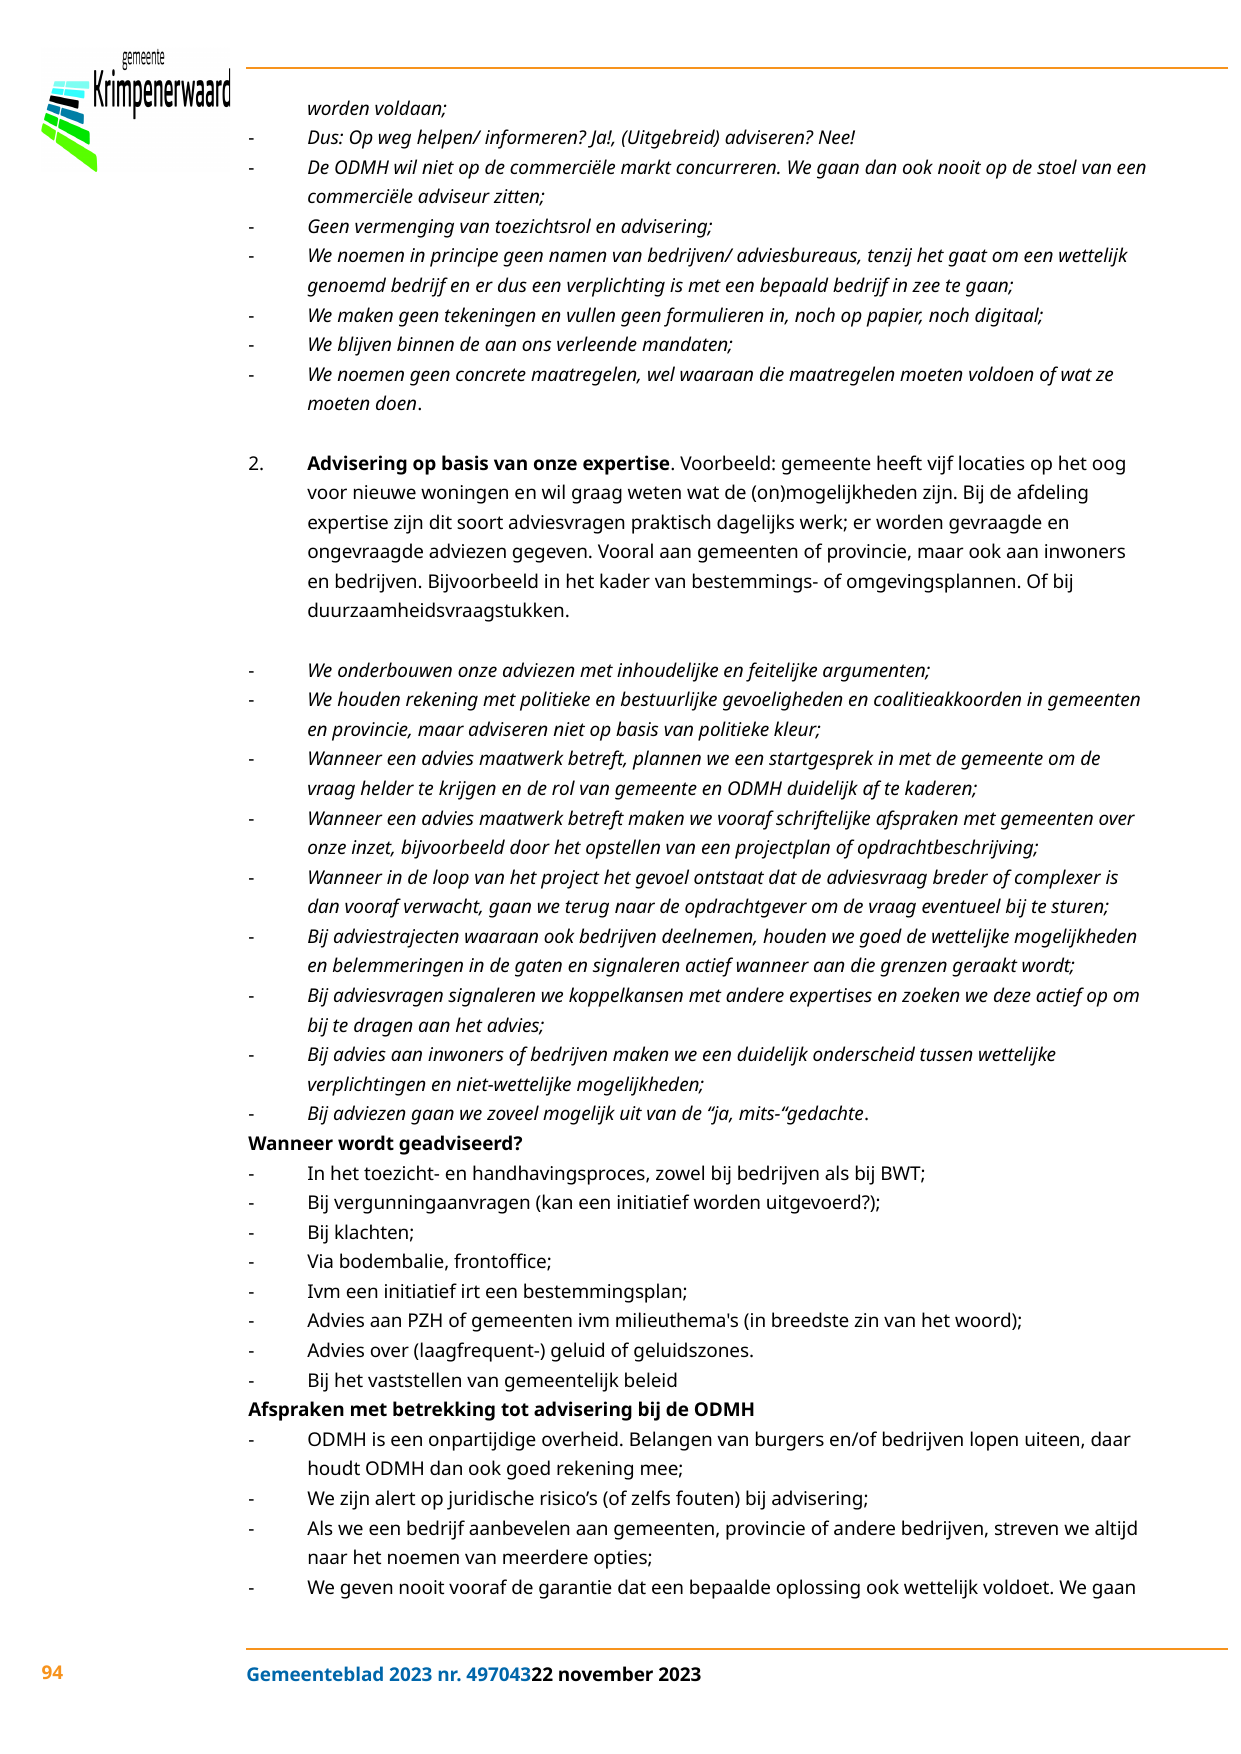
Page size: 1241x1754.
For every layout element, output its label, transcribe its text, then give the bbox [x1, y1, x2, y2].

list Advies over (laagfrequent-) geluid of geluidszones. [248, 1337, 1152, 1363]
list Bij adviestrajecten waaraan ook bedrijven deelnemen, houden we goed de wettelijke mogelijkheden en belemmeringen in de gaten en signaleren actief wanneer aan die grenzen geraakt wordt; [248, 923, 1152, 978]
list Bij advies aan inwoners of bedrijven maken we een duidelijk onderscheid tussen wettelijke verplichtingen en niet-wettelijke mogelijkheden; [248, 1041, 1152, 1097]
list worden voldaan; [248, 95, 1152, 121]
picture [41, 47, 231, 172]
text Afspraken met betrekking tot advisering bij de ODMH [248, 1396, 1152, 1422]
list Advisering op basis van onze expertise. Voorbeeld: gemeente heeft vijf locaties op het oog voor nieuwe woningen en wil graag weten wat de (on)mogelijkheden zijn. Bij de afdeling expertise zijn dit soort adviesvragen praktisch dagelijks werk; er worden gevraagde en ongevraagde adviezen gegeven. Vooral aan gemeenten of provincie, maar ook aan inwoners en bedrijven. Bijvoorbeeld in het kader van bestemmings- of omgevingsplannen. Of bij duurzaamheidsvraagstukken. [248, 450, 1152, 623]
list We noemen in principe geen namen van bedrijven/ adviesbureaus, tenzij het gaat om een wettelijk genoemd bedrijf en er dus een verplichting is met een bepaald bedrijf in zee te gaan; [248, 243, 1152, 298]
list Bij adviesvragen signaleren we koppelkansen met andere expertises en zoeken we deze actief op om bij te dragen aan het advies; [248, 982, 1152, 1038]
list De ODMH wil niet op de commerciële markt concurreren. We gaan dan ook nooit op de stoel van een commerciële adviseur zitten; [248, 154, 1152, 209]
list Wanneer een advies maatwerk betreft maken we vooraf schriftelijke afspraken met gemeenten over onze inzet, bijvoorbeeld door het opstellen van een projectplan of opdrachtbeschrijving; [248, 805, 1152, 860]
list Wanneer een advies maatwerk betreft, plannen we een startgesprek in met de gemeente om de vraag helder te krijgen en de rol van gemeente en ODMH duidelijk af te kaderen; [248, 746, 1152, 801]
list ODMH is een onpartijdige overheid. Belangen van burgers en/of bedrijven lopen uiteen, daar houdt ODMH dan ook goed rekening mee; [248, 1426, 1152, 1481]
list We zijn alert op juridische risico’s (of zelfs fouten) bij advisering; [248, 1485, 1152, 1511]
text Wanneer wordt geadviseerd? [248, 1130, 1152, 1156]
list We houden rekening met politieke en bestuurlijke gevoeligheden en coalitieakkoorden in gemeenten en provincie, maar adviseren niet op basis van politieke kleur; [248, 686, 1152, 742]
list We blijven binnen de aan ons verleende mandaten; [248, 331, 1152, 357]
list We geven nooit vooraf de garantie dat een bepaalde oplossing ook wettelijk voldoet. We gaan [248, 1574, 1152, 1600]
list We noemen geen concrete maatregelen, wel waaraan die maatregelen moeten voldoen of wat ze moeten doen. [248, 361, 1152, 416]
list Dus: Op weg helpen/ informeren? Ja!, (Uitgebreid) adviseren? Nee! [248, 124, 1152, 150]
list Bij klachten; [248, 1219, 1152, 1245]
list Advies aan PZH of gemeenten ivm milieuthema's (in breedste zin van het woord); [248, 1308, 1152, 1333]
list Via bodembalie, frontoffice; [248, 1248, 1152, 1274]
list Wanneer in de loop van het project het gevoel ontstaat dat de adviesvraag breder of complexer is dan vooraf verwacht, gaan we terug naar de opdrachtgever om de vraag eventueel bij te sturen; [248, 864, 1152, 919]
list Bij het vaststellen van gemeentelijk beleid [248, 1367, 1152, 1393]
list Bij vergunningaanvragen (kan een initiatief worden uitgevoerd?); [248, 1189, 1152, 1215]
list We maken geen tekeningen en vullen geen formulieren in, noch op papier, noch digitaal; [248, 302, 1152, 328]
list Als we een bedrijf aanbevelen aan gemeenten, provincie of andere bedrijven, streven we altijd naar het noemen van meerdere opties; [248, 1515, 1152, 1570]
list We onderbouwen onze adviezen met inhoudelijke en feitelijke argumenten; [248, 657, 1152, 683]
list Bij adviezen gaan we zoveel mogelijk uit van de “ja, mits-“gedachte. [248, 1101, 1152, 1126]
list In het toezicht- en handhavingsproces, zowel bij bedrijven als bij BWT; [248, 1160, 1152, 1186]
list Ivm een initiatief irt een bestemmingsplan; [248, 1278, 1152, 1304]
list Geen vermenging van toezichtsrol en advisering; [248, 213, 1152, 239]
